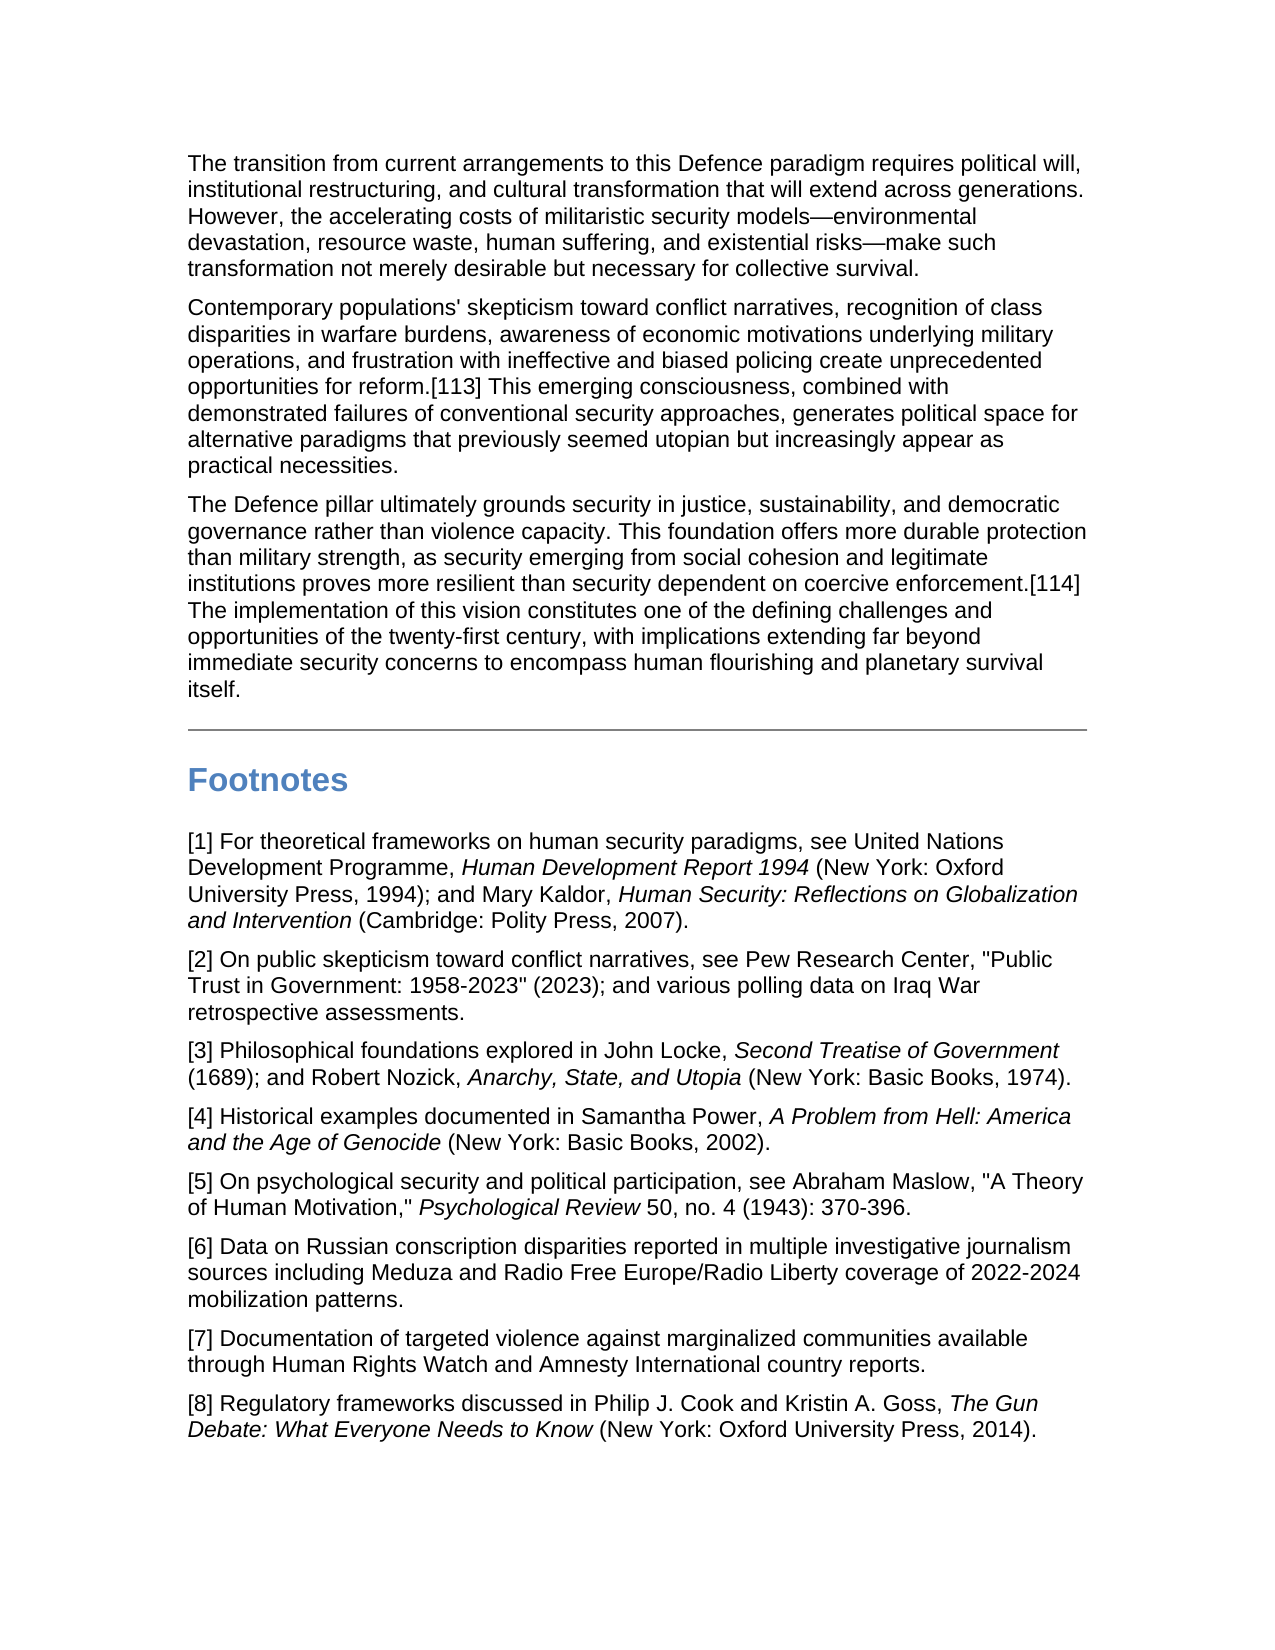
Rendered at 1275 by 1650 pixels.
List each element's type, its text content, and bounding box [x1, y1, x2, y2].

text [4] Historical examples documented in Samantha Power, A Problem from Hell: America and the Age of Genocide (New York: Basic Books, 2002). [187, 1103, 1087, 1155]
text [8] Regulatory frameworks discussed in Philip J. Cook and Kristin A. Goss, The Gun Debate: What Everyone Needs to Know (New York: Oxford University Press, 2014). [187, 1390, 1087, 1442]
text The Defence pillar ultimately grounds security in justice, sustainability, and democratic governance rather than violence capacity. This foundation offers more durable protection than military strength, as security emerging from social cohesion and legitimate institutions proves more resilient than security dependent on coercive enforcement.[114] The implementation of this vision constitutes one of the defining challenges and opportunities of the twenty-first century, with implications extending far beyond immediate security concerns to encompass human flourishing and planetary survival itself. [187, 491, 1087, 702]
text The transition from current arrangements to this Defence paradigm requires political will, institutional restructuring, and cultural transformation that will extend across generations. However, the accelerating costs of militaristic security models—environmental devastation, resource waste, human suffering, and existential risks—make such transformation not merely desirable but necessary for collective survival. [187, 150, 1087, 282]
subtitle Footnotes [187, 760, 1087, 798]
text [5] On psychological security and political participation, see Abraham Maslow, "A Theory of Human Motivation," Psychological Review 50, no. 4 (1943): 370-396. [187, 1168, 1087, 1221]
text [6] Data on Russian conscription disparities reported in multiple investigative journalism sources including Meduza and Radio Free Europe/Radio Liberty coverage of 2022-2024 mobilization patterns. [187, 1233, 1087, 1312]
text [1] For theoretical frameworks on human security paradigms, see United Nations Development Programme, Human Development Report 1994 (New York: Oxford University Press, 1994); and Mary Kaldor, Human Security: Reflections on Globalization and Intervention (Cambridge: Polity Press, 2007). [187, 828, 1087, 933]
text [3] Philosophical foundations explored in John Locke, Second Treatise of Government (1689); and Robert Nozick, Anarchy, State, and Utopia (New York: Basic Books, 1974). [187, 1037, 1087, 1090]
text Contemporary populations' skepticism toward conflict narratives, recognition of class disparities in warfare burdens, awareness of economic motivations underlying military operations, and frustration with ineffective and biased policing create unprecedented opportunities for reform.[113] This emerging consciousness, combined with demonstrated failures of conventional security approaches, generates political space for alternative paradigms that previously seemed utopian but increasingly appear as practical necessities. [187, 294, 1087, 479]
text [7] Documentation of targeted violence against marginalized communities available through Human Rights Watch and Amnesty International country reports. [187, 1324, 1087, 1377]
text [2] On public skepticism toward conflict narratives, see Pew Research Center, "Public Trust in Government: 1958-2023" (2023); and various polling data on Iraq War retrospective assessments. [187, 946, 1087, 1025]
